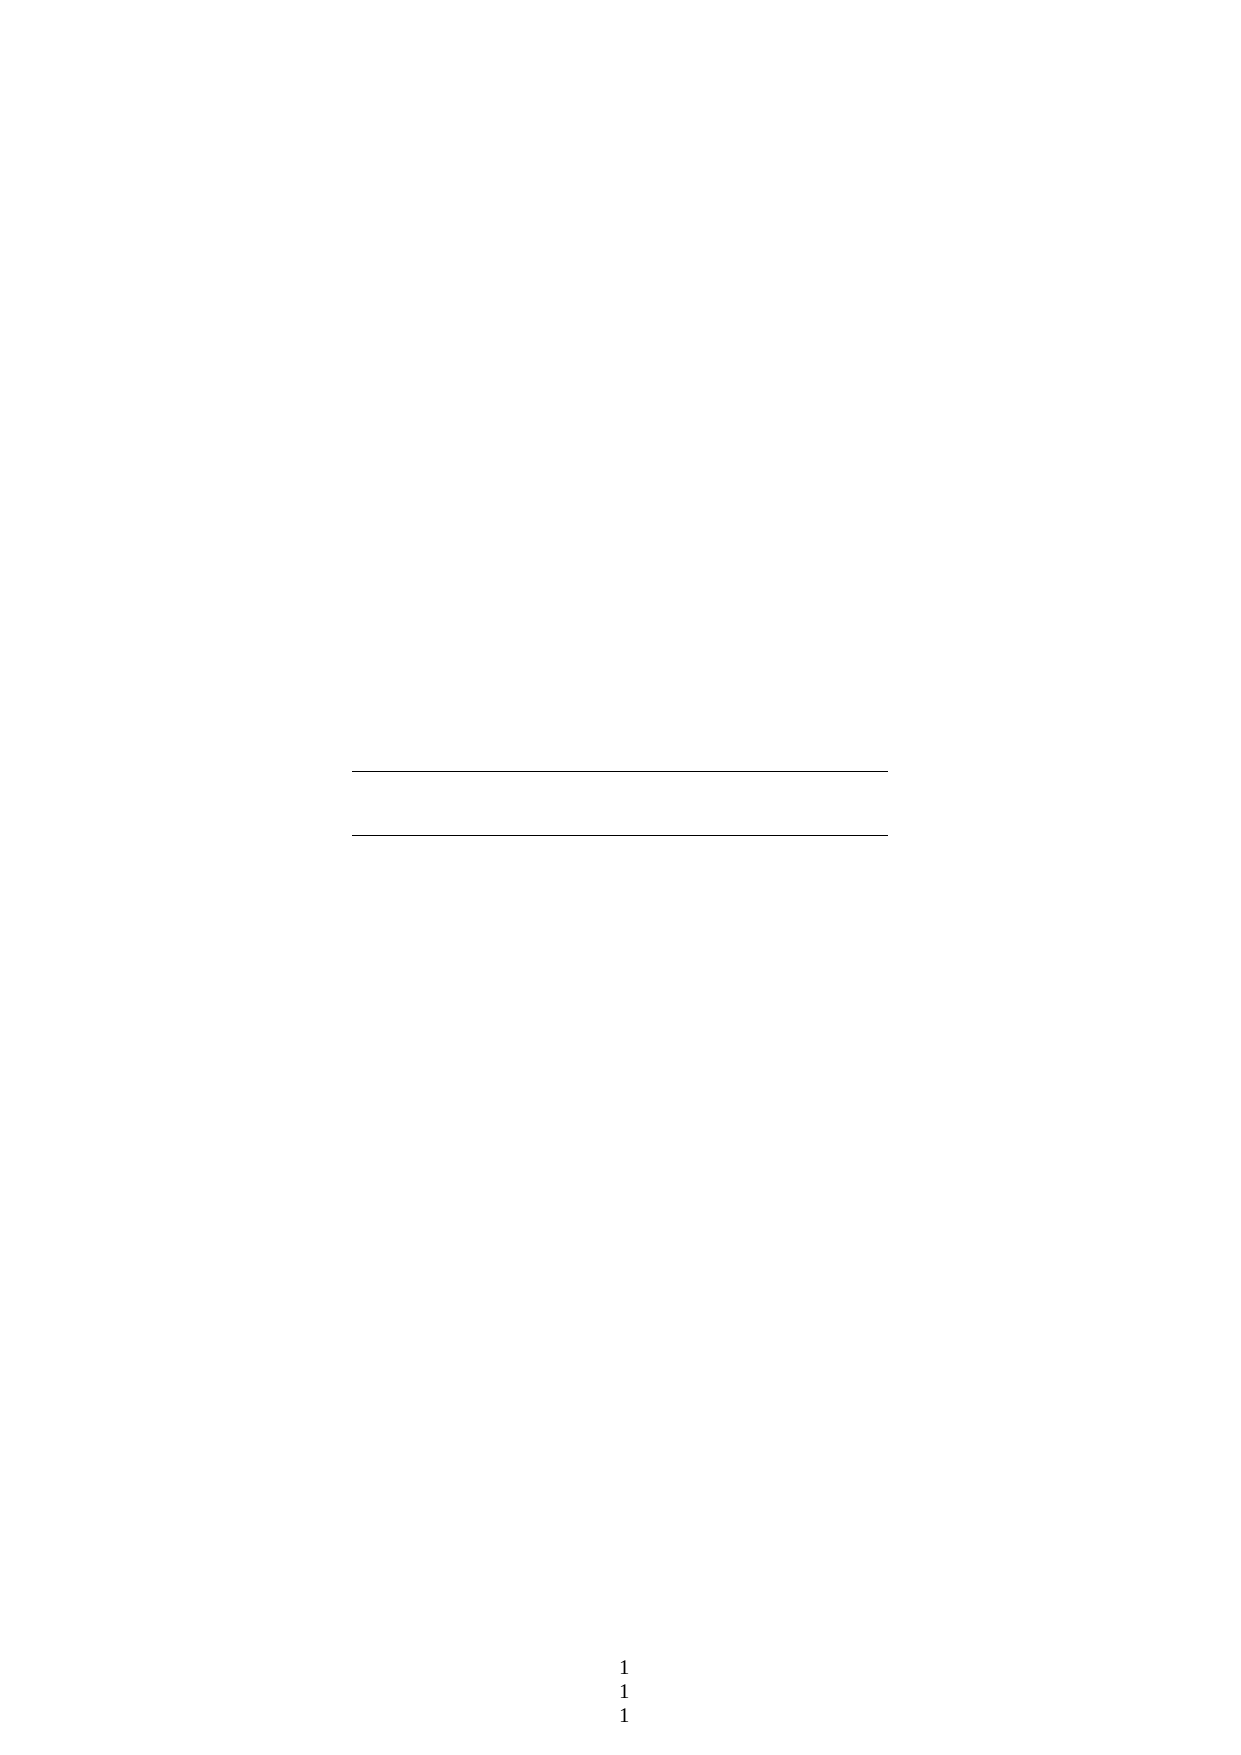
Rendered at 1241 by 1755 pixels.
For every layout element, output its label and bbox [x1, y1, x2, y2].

table_cell [352, 772, 888, 835]
